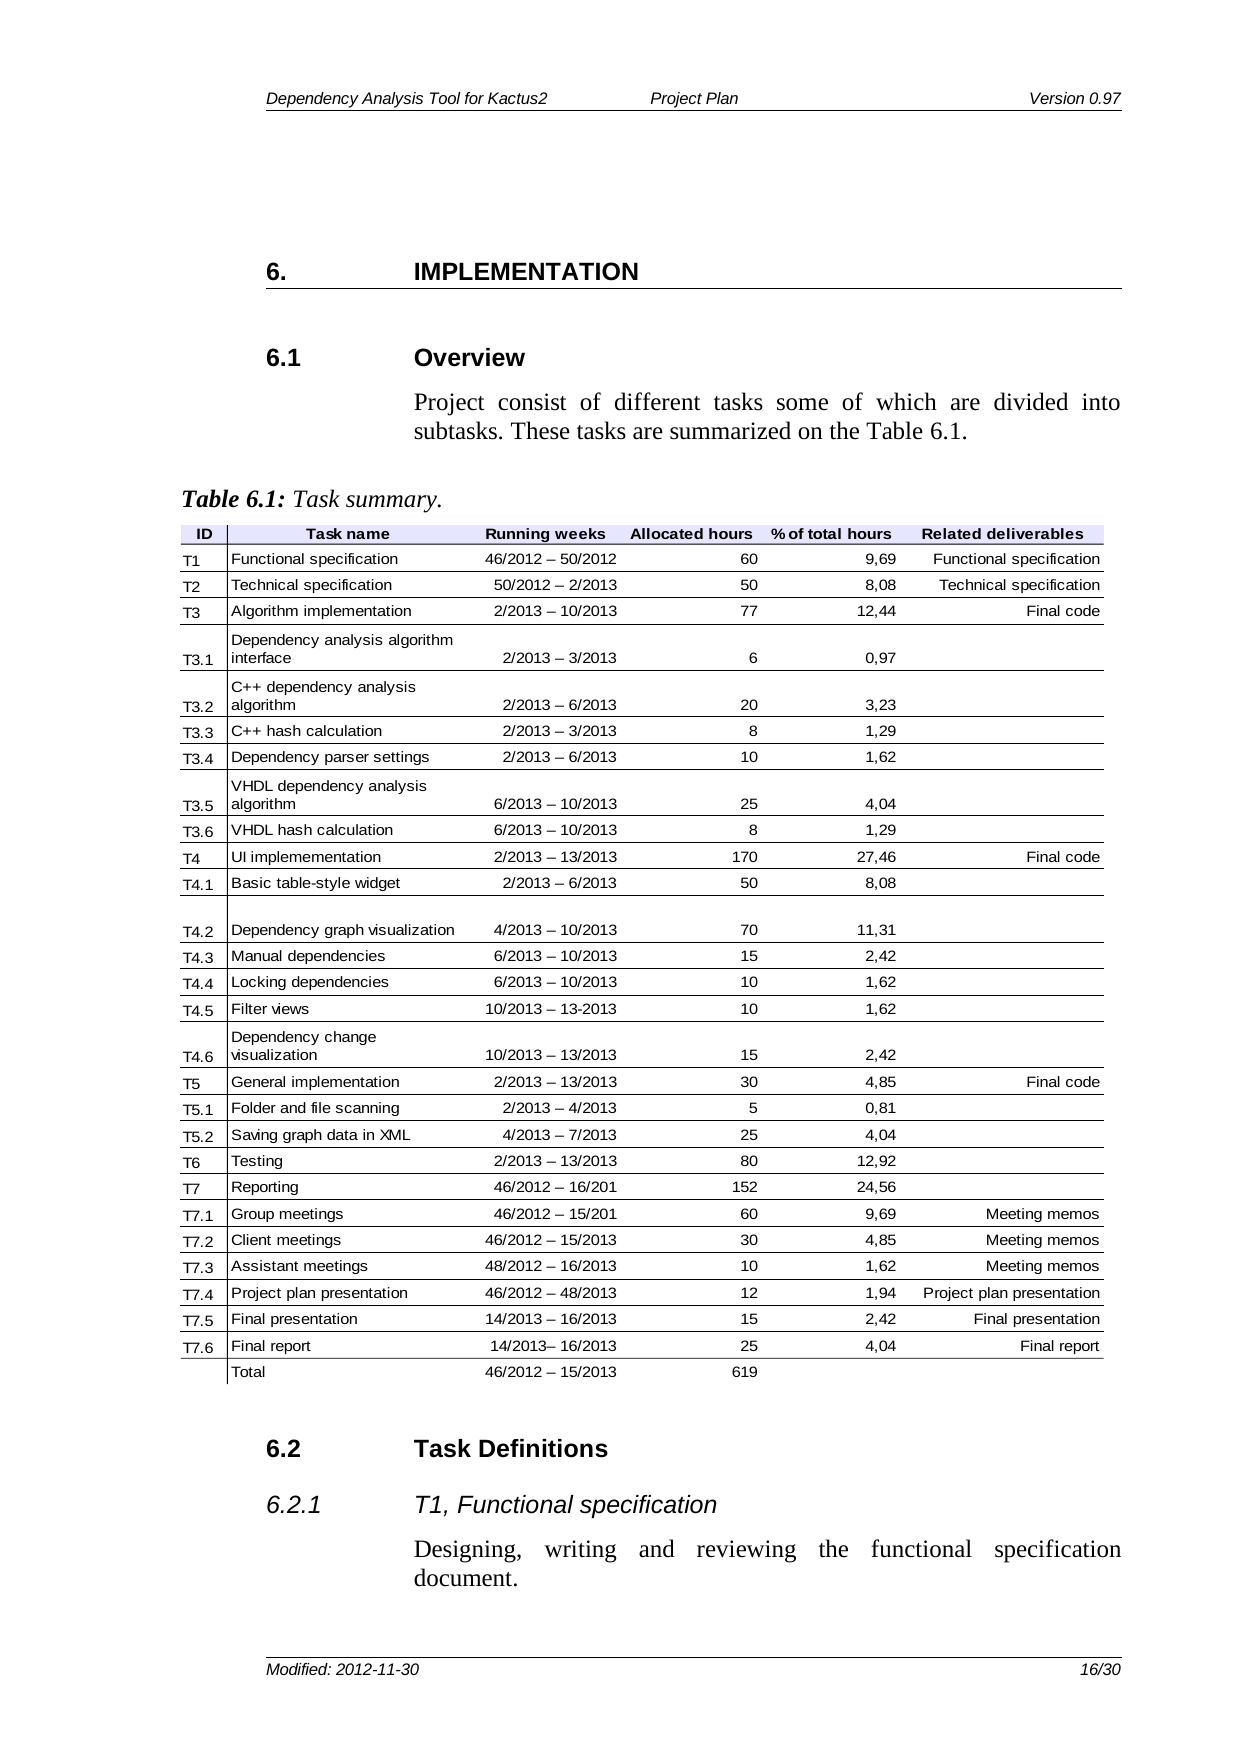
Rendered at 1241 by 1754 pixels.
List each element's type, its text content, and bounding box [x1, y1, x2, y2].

subtitle Overview [266, 343, 1122, 372]
subtitle Implementation [266, 257, 1122, 288]
subtitle T1, Functional specification [266, 1490, 1122, 1519]
text Designing, writing and reviewing the functional specification document. [413, 1533, 1122, 1592]
text Project consist of different tasks some of which are divided into subtasks. These tasks are summarized on the Table 6.1. [413, 387, 1122, 445]
subtitle Task Definitions [266, 1434, 1122, 1463]
text Table 6.1: Task summary. [181, 484, 1111, 513]
